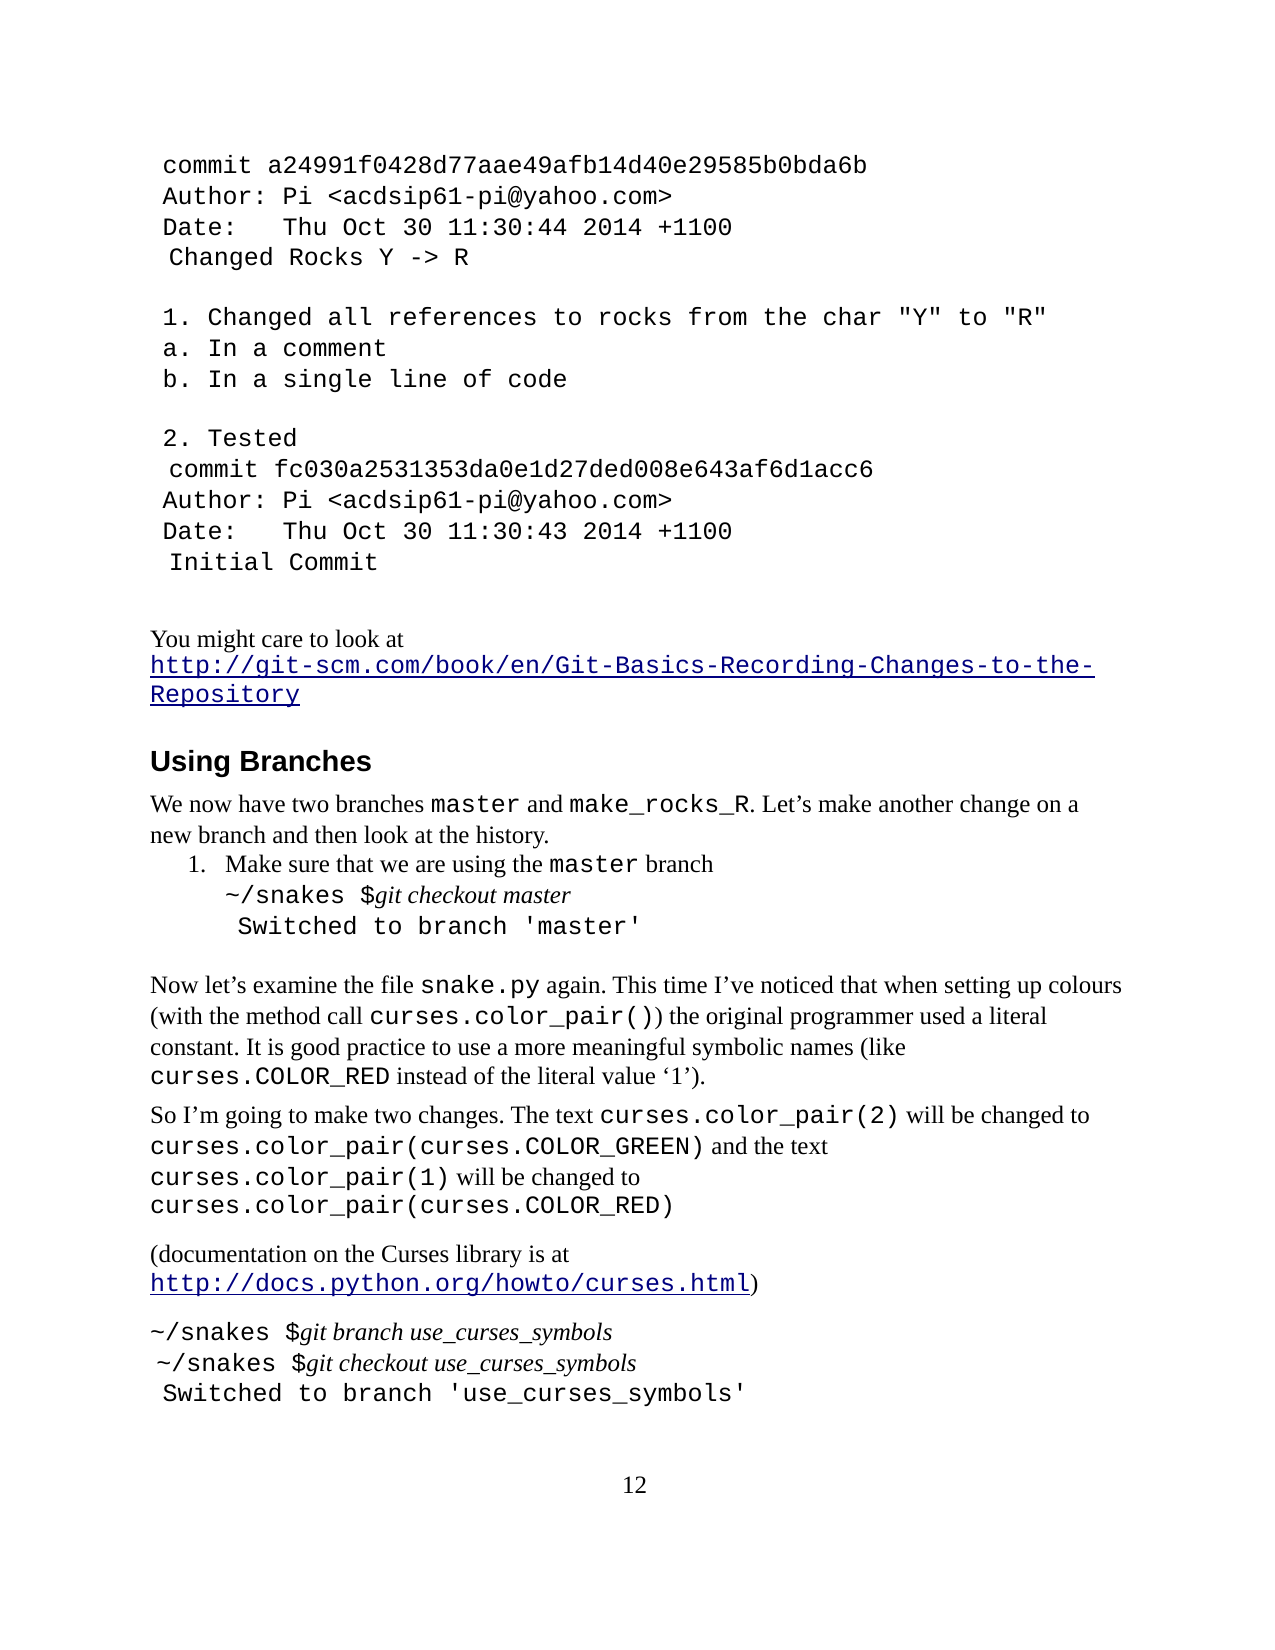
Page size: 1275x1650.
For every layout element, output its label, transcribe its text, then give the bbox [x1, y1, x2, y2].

text (documentation on the Curses library is at http://docs.python.org/howto/curses.html) [150, 1239, 1125, 1299]
text So I’m going to make two changes. The text curses.color_pair(2) will be changed to curses.color_pair(curses.COLOR_GREEN) and the text curses.color_pair(1) will be changed to curses.color_pair(curses.COLOR_RED) [150, 1101, 1125, 1221]
text Now let’s examine the file snake.py again. This time I’ve noticed that when setting up colours (with the method call curses.color_pair()) the original programmer used a literal constant. It is good practice to use a more meaningful symbolic names (like curses.COLOR_RED instead of the literal value ‘1’). [150, 970, 1125, 1092]
text You might care to look at http://git-scm.com/book/en/Git-Basics-Recording-Changes-to-the-Repository [150, 624, 1125, 709]
text ~/snakes $git branch use_curses_symbols ~/snakes $git checkout use_curses_symbols Switched to branch 'use_curses_symbols' [150, 1317, 1125, 1438]
subtitle Using Branches [150, 743, 1125, 777]
text commit a24991f0428d77aae49afb14d40e29585b0bda6b Author: Pi <acdsip61-pi@yahoo.com> Date: Thu Oct 30 11:30:44 2014 +1100 Changed Rocks Y -> R 1. Changed all references to rocks from the char "Y" to "R" a. In a comment b. In a single line of code 2. Tested commit fc030a2531353da0e1d27ded008e643af6d1acc6 Author: Pi <acdsip61-pi@yahoo.com> Date: Thu Oct 30 11:30:43 2014 +1100 Initial Commit [150, 150, 1125, 606]
list Make sure that we are using the master branch ~/snakes $git checkout master Switched to branch 'master' [187, 849, 1125, 970]
text We now have two branches master and make_rocks_R. Let’s make another change on a new branch and then look at the history. [150, 789, 1125, 849]
